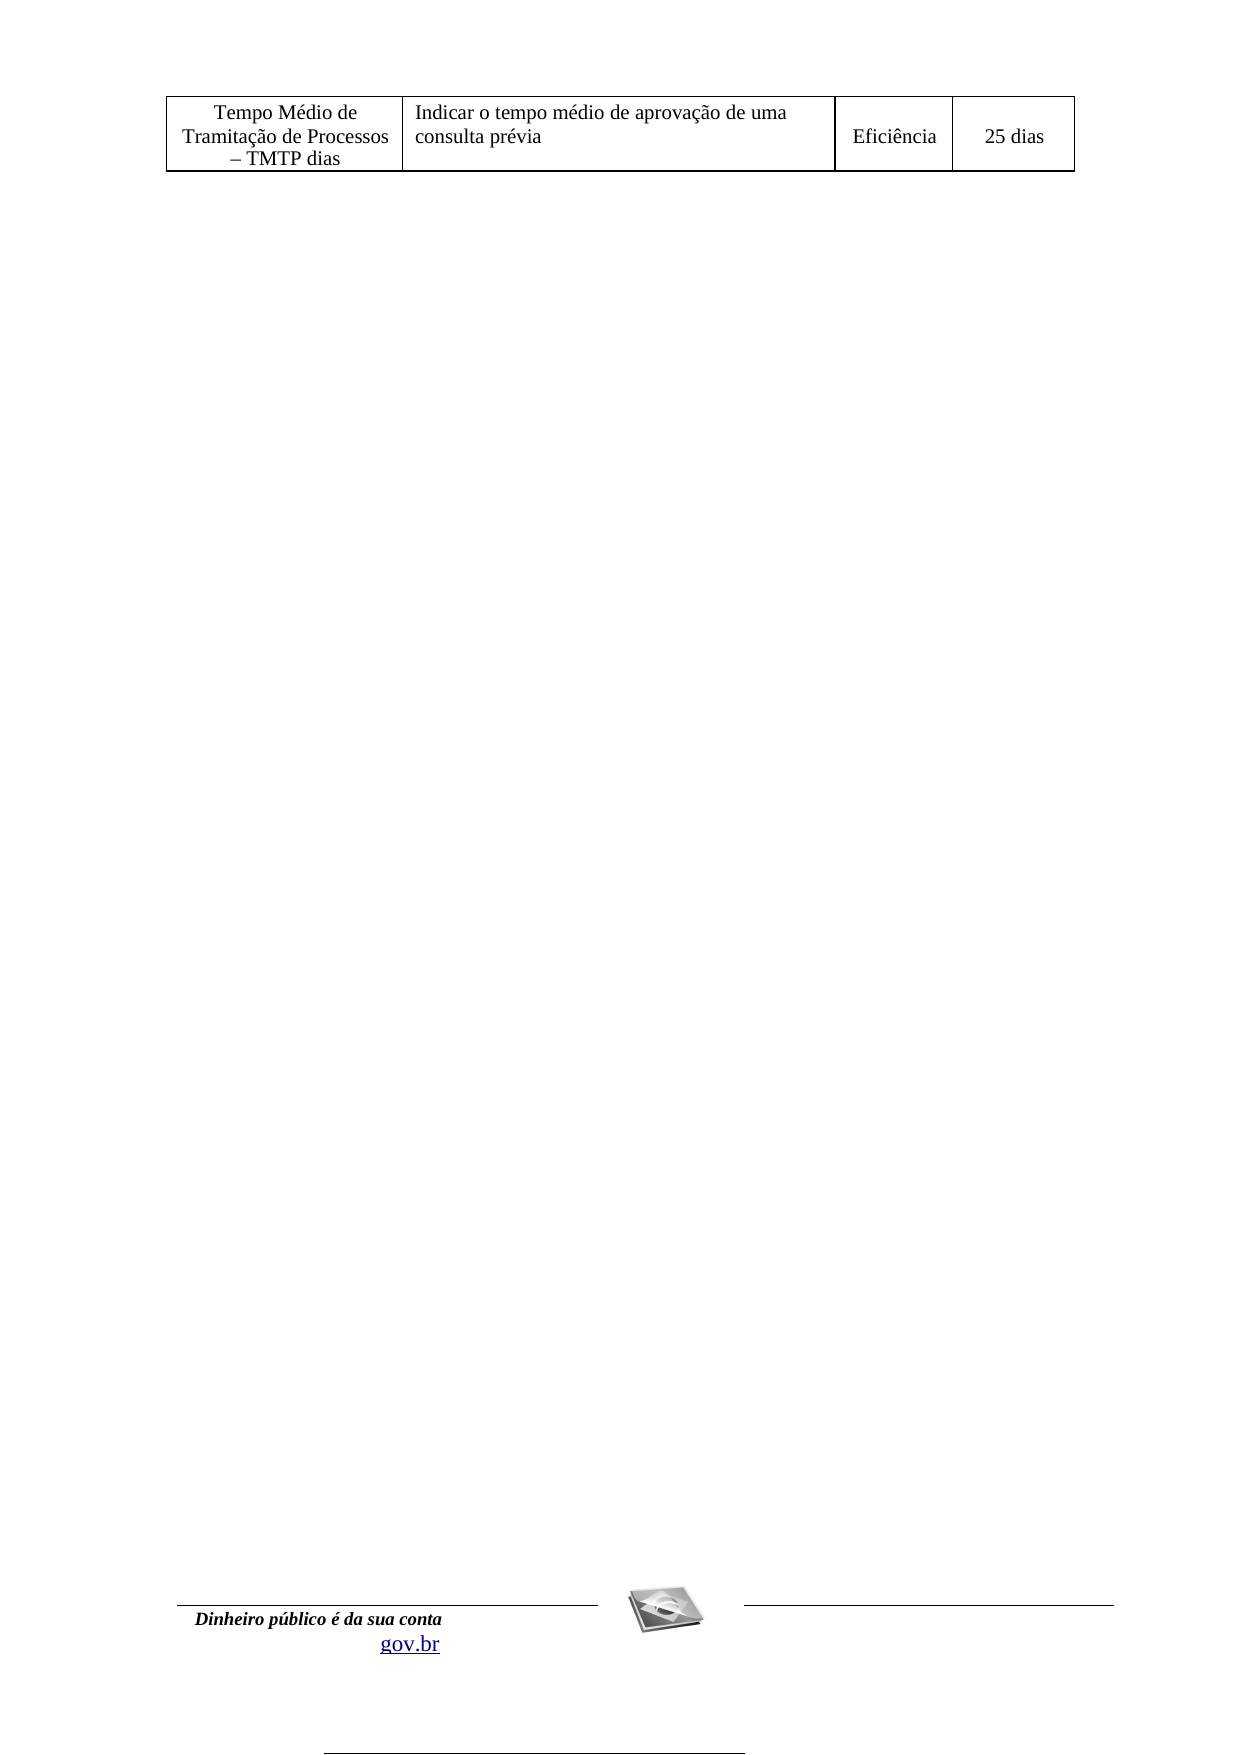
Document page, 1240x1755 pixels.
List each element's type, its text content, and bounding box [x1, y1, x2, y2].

table_cell 25 dias [953, 97, 1074, 170]
table_cell Eficiência [836, 97, 952, 170]
table_cell Tempo Médio de Tramitação de Processos – TMTP dias [167, 97, 402, 170]
table_cell Indicar o tempo médio de aprovação de uma consulta prévia [403, 97, 834, 170]
